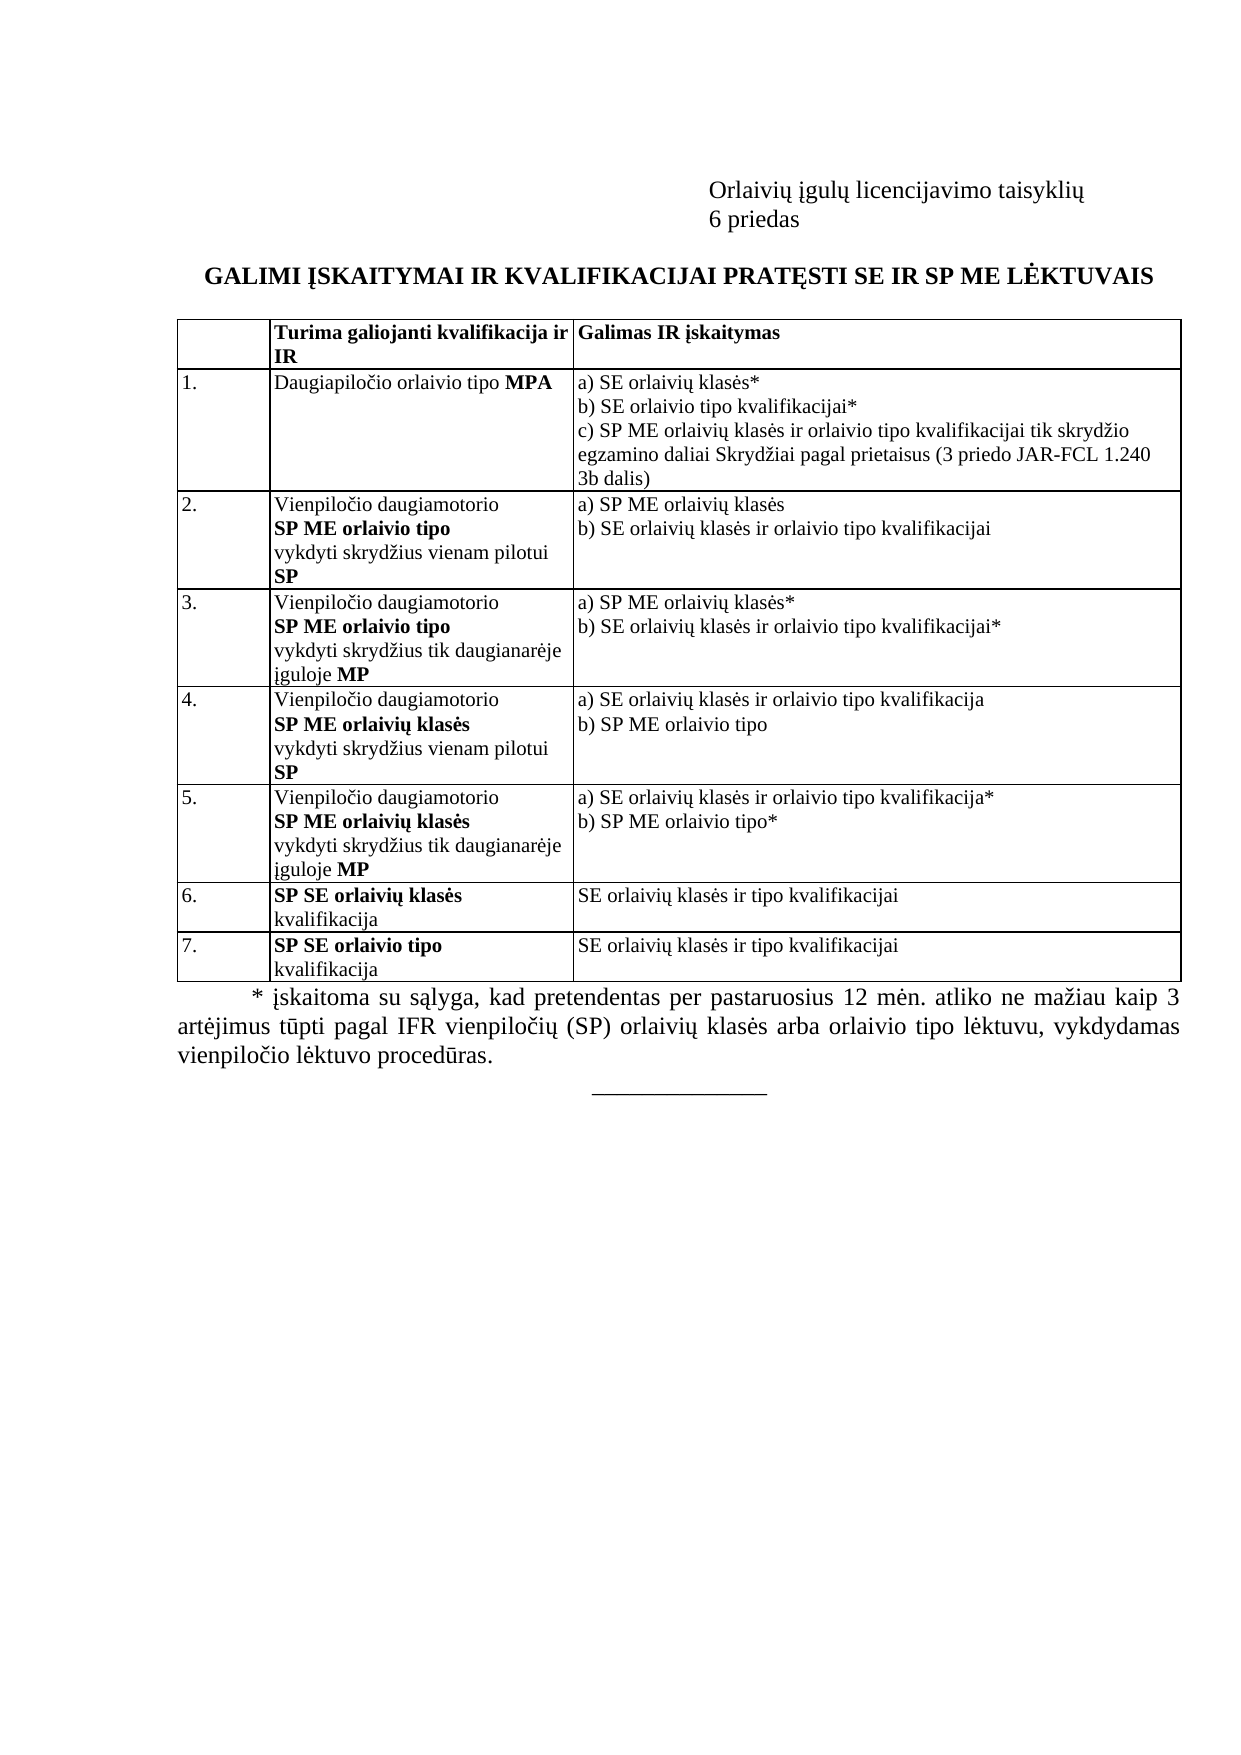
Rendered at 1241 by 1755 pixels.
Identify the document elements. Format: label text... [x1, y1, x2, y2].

table_cell a) SP ME orlaivių klasės b) SE orlaivių klasės ir orlaivio tipo kvalifikacijai [574, 492, 1180, 588]
text Orlaivių įgulų licencijavimo taisyklių [177, 175, 1181, 204]
table_cell a) SP ME orlaivių klasės* b) SE orlaivių klasės ir orlaivio tipo kvalifikacijai* [574, 590, 1180, 686]
table_header [178, 320, 269, 368]
text 6 priedas [177, 204, 1181, 232]
table_cell 4. [178, 687, 269, 784]
table_cell 1. [178, 370, 269, 490]
table_cell 6. [178, 883, 269, 931]
table_cell 3. [178, 590, 269, 686]
table_cell Daugiapiločio orlaivio tipo MPA [271, 370, 573, 490]
table_cell 5. [178, 785, 269, 881]
text Galimi įskaitymai IR kvalifikacijai pratęsti SE ir SP ME lėktuvais [177, 261, 1181, 290]
table_cell 7. [178, 933, 269, 981]
table_cell SE orlaivių klasės ir tipo kvalifikacijai [574, 933, 1180, 981]
table_cell a) SE orlaivių klasės ir orlaivio tipo kvalifikacija b) SP ME orlaivio tipo [574, 687, 1180, 784]
table_cell 2. [178, 492, 269, 588]
text ______________ [177, 1069, 1181, 1097]
table_cell SE orlaivių klasės ir tipo kvalifikacijai [574, 883, 1180, 931]
text * įskaitoma su sąlyga, kad pretendentas per pastaruosius 12 mėn. atliko ne mažiau kaip 3 artėjimus tūpti pagal IFR vienpiločių (SP) orlaivių klasės arba orlaivio tipo lėktuvu, vykdydamas vienpiločio lėktuvo procedūras. [177, 982, 1181, 1069]
table_cell a) SE orlaivių klasės ir orlaivio tipo kvalifikacija* b) SP ME orlaivio tipo* [574, 785, 1180, 881]
table_header Galimas IR įskaitymas [574, 320, 1180, 368]
